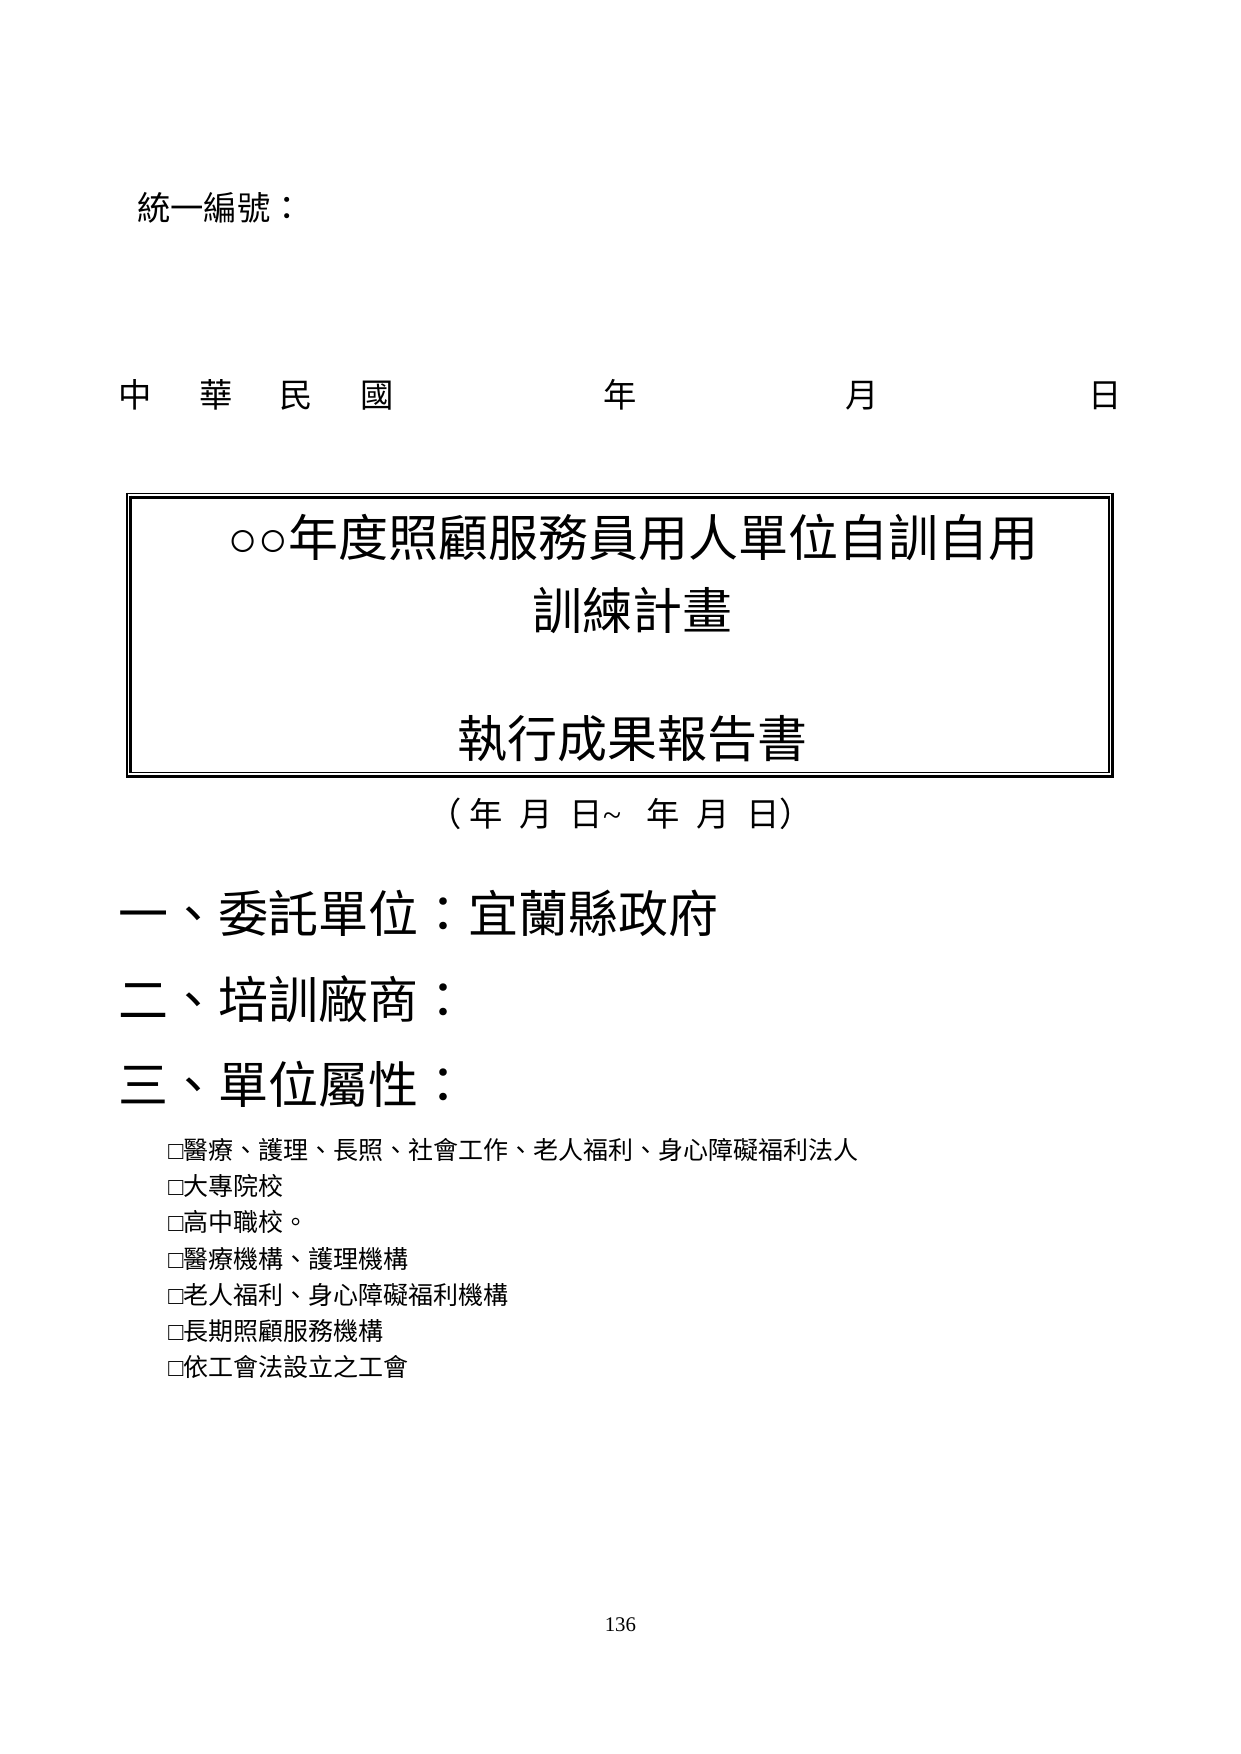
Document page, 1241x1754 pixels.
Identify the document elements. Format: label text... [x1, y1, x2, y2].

text □醫療、護理、長照、社會工作、老人福利、身心障礙福利法人 [168, 1130, 1122, 1167]
text 中華民國 年 月 日 [118, 367, 1122, 417]
text □老人福利、身心障礙福利機構 [168, 1275, 1122, 1312]
text 二、培訓廠商： [118, 961, 1122, 1033]
text 三、單位屬性： [118, 1046, 1122, 1118]
table_header ○○年度照顧服務員用人單位自訓自用 訓練計畫 執行成果報告書 [132, 499, 1108, 771]
text □大專院校 [168, 1167, 1122, 1203]
text 一、委託單位：宜蘭縣政府 [118, 873, 1122, 948]
text □高中職校。 [168, 1203, 1122, 1239]
text 統一編號： [137, 180, 1122, 230]
text □長期照顧服務機構 [168, 1312, 1122, 1348]
text （ 年 月 日~ 年 月 日） [118, 788, 1122, 836]
text □依工會法設立之工會 [168, 1348, 1122, 1384]
text □醫療機構、護理機構 [168, 1239, 1122, 1275]
